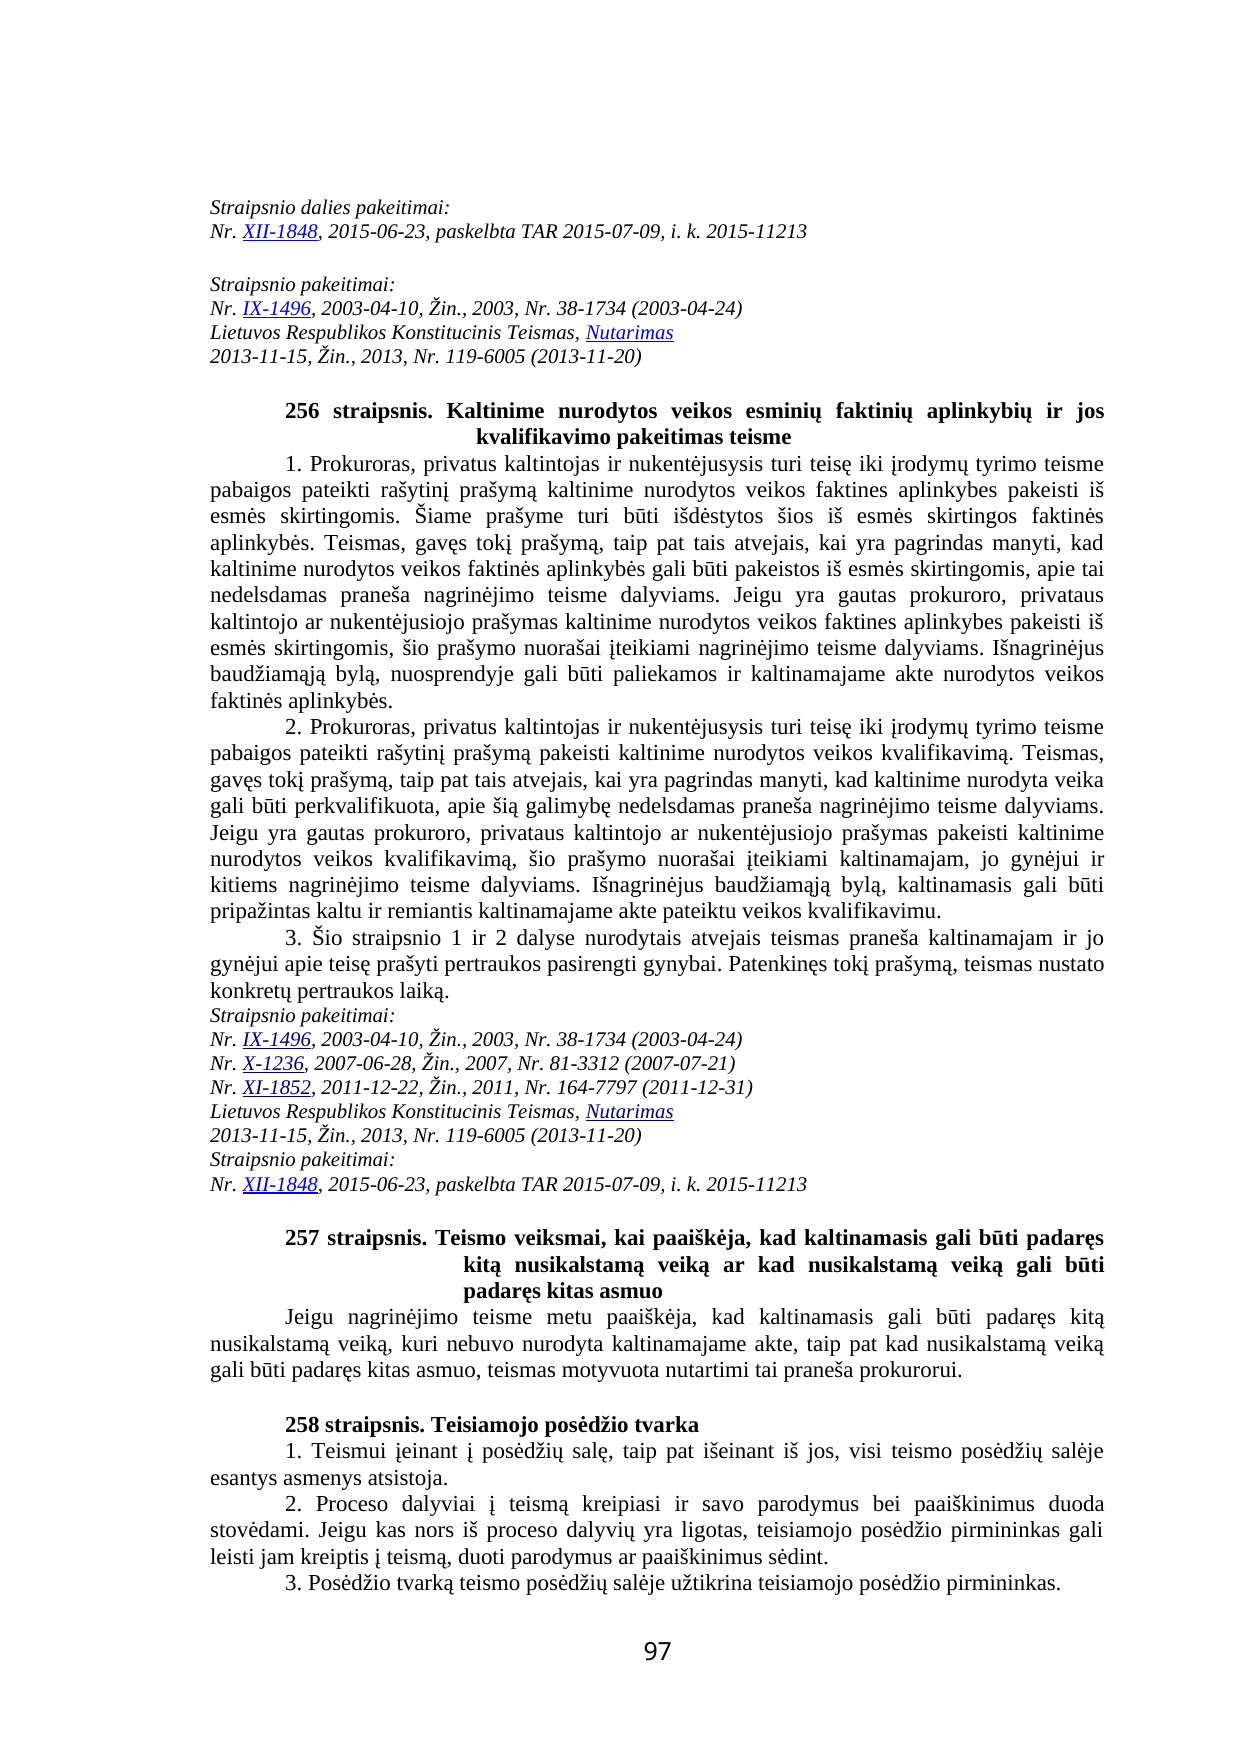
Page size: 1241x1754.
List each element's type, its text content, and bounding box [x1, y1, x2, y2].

text Lietuvos Respublikos Konstitucinis Teismas, Nutarimas [210, 1099, 1106, 1123]
text 2. Proceso dalyviai į teismą kreipiasi ir savo parodymus bei paaiškinimus duoda stovėdami. Jeigu kas nors iš proceso dalyvių yra ligotas, teisiamojo posėdžio pirmininkas gali leisti jam kreiptis į teismą, duoti parodymus ar paaiškinimus sėdint. [210, 1490, 1106, 1569]
text 258 straipsnis. Teisiamojo posėdžio tvarka [210, 1411, 1106, 1437]
text Straipsnio dalies pakeitimai: [210, 195, 1106, 219]
text 2013-11-15, Žin., 2013, Nr. 119-6005 (2013-11-20) [210, 1123, 1106, 1147]
text 2. Prokuroras, privatus kaltintojas ir nukentėjusysis turi teisę iki įrodymų tyrimo teisme pabaigos pateikti rašytinį prašymą pakeisti kaltinime nurodytos veikos kvalifikavimą. Teismas, gavęs tokį prašymą, taip pat tais atvejais, kai yra pagrindas manyti, kad kaltinime nurodyta veika gali būti perkvalifikuota, apie šią galimybę nedelsdamas praneša nagrinėjimo teisme dalyviams. Jeigu yra gautas prokuroro, privataus kaltintojo ar nukentėjusiojo prašymas pakeisti kaltinime nurodytos veikos kvalifikavimą, šio prašymo nuorašai įteikiami kaltinamajam, jo gynėjui ir kitiems nagrinėjimo teisme dalyviams. Išnagrinėjus baudžiamąją bylą, kaltinamasis gali būti pripažintas kaltu ir remiantis kaltinamajame akte pateiktu veikos kvalifikavimu. [210, 713, 1106, 924]
text 256 straipsnis. Kaltinime nurodytos veikos esminių faktinių aplinkybių ir jos kvalifikavimo pakeitimas teisme [285, 397, 1106, 449]
text Straipsnio pakeitimai: [210, 1003, 1106, 1027]
text 1. Teismui įeinant į posėdžių salę, taip pat išeinant iš jos, visi teismo posėdžių salėje esantys asmenys atsistoja. [210, 1437, 1106, 1490]
text Nr. X-1236, 2007-06-28, Žin., 2007, Nr. 81-3312 (2007-07-21) [210, 1051, 1106, 1075]
text 1. Prokuroras, privatus kaltintojas ir nukentėjusysis turi teisę iki įrodymų tyrimo teisme pabaigos pateikti rašytinį prašymą kaltinime nurodytos veikos faktines aplinkybes pakeisti iš esmės skirtingomis. Šiame prašyme turi būti išdėstytos šios iš esmės skirtingos faktinės aplinkybės. Teismas, gavęs tokį prašymą, taip pat tais atvejais, kai yra pagrindas manyti, kad kaltinime nurodytos veikos faktinės aplinkybės gali būti pakeistos iš esmės skirtingomis, apie tai nedelsdamas praneša nagrinėjimo teisme dalyviams. Jeigu yra gautas prokuroro, privataus kaltintojo ar nukentėjusiojo prašymas kaltinime nurodytos veikos faktines aplinkybes pakeisti iš esmės skirtingomis, šio prašymo nuorašai įteikiami nagrinėjimo teisme dalyviams. Išnagrinėjus baudžiamąją bylą, nuosprendyje gali būti paliekamos ir kaltinamajame akte nurodytos veikos faktinės aplinkybės. [210, 449, 1106, 713]
text Nr. XII-1848, 2015-06-23, paskelbta TAR 2015-07-09, i. k. 2015-11213 [210, 219, 1106, 243]
text Straipsnio pakeitimai: [210, 272, 1106, 296]
text Jeigu nagrinėjimo teisme metu paaiškėja, kad kaltinamasis gali būti padaręs kitą nusikalstamą veiką, kuri nebuvo nurodyta kaltinamajame akte, taip pat kad nusikalstamą veiką gali būti padaręs kitas asmuo, teismas motyvuota nutartimi tai praneša prokurorui. [210, 1303, 1106, 1382]
text 3. Posėdžio tvarką teismo posėdžių salėje užtikrina teisiamojo posėdžio pirmininkas. [210, 1569, 1106, 1596]
text 3. Šio straipsnio 1 ir 2 dalyse nurodytais atvejais teismas praneša kaltinamajam ir jo gynėjui apie teisę prašyti pertraukos pasirengti gynybai. Patenkinęs tokį prašymą, teismas nustato konkretų pertraukos laiką. [210, 924, 1106, 1003]
text 2013-11-15, Žin., 2013, Nr. 119-6005 (2013-11-20) [210, 344, 1106, 368]
text Nr. IX-1496, 2003-04-10, Žin., 2003, Nr. 38-1734 (2003-04-24) [210, 1027, 1106, 1051]
text Nr. XI-1852, 2011-12-22, Žin., 2011, Nr. 164-7797 (2011-12-31) [210, 1075, 1106, 1099]
text Straipsnio pakeitimai: [210, 1147, 1106, 1171]
text Nr. IX-1496, 2003-04-10, Žin., 2003, Nr. 38-1734 (2003-04-24) [210, 296, 1106, 320]
text Nr. XII-1848, 2015-06-23, paskelbta TAR 2015-07-09, i. k. 2015-11213 [210, 1171, 1106, 1196]
text Lietuvos Respublikos Konstitucinis Teismas, Nutarimas [210, 320, 1106, 344]
text 257 straipsnis. Teismo veiksmai, kai paaiškėja, kad kaltinamasis gali būti padaręs kitą nusikalstamą veiką ar kad nusikalstamą veiką gali būti padaręs kitas asmuo [285, 1224, 1106, 1303]
